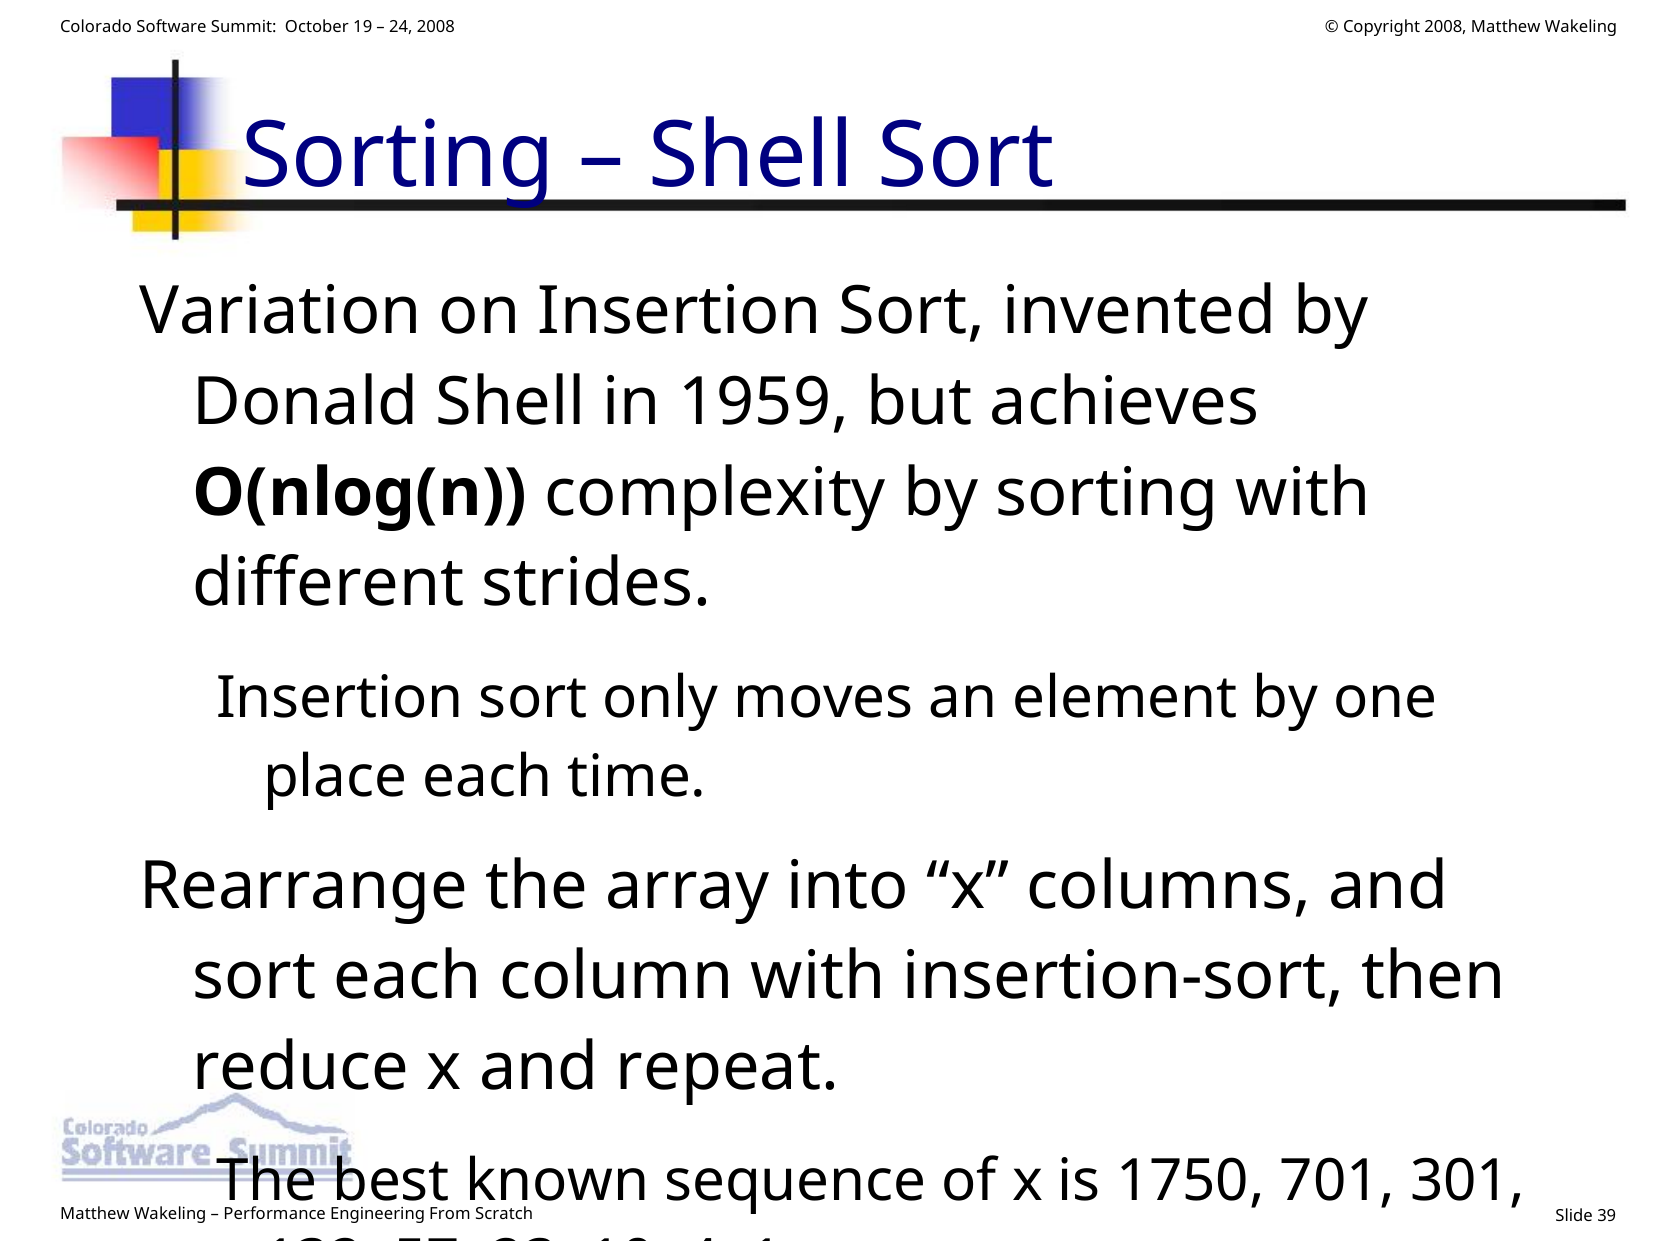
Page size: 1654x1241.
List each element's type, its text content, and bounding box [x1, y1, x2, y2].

list Variation on Insertion Sort, invented by Donald Shell in 1959, but achieves O(nlog(n)) complexity by sorting with different strides. Insertion sort only moves an element by one place each time. Rearrange the array into “x” columns, and sort each column with insertion-sort, then reduce x and repeat. The best known sequence of x is 1750, 701, 301, 132, 57, 23, 10, 4, 1. [121, 262, 1534, 1195]
picture [0, 0, 1654, 1241]
title Sorting – Shell Sort [241, 74, 1654, 228]
